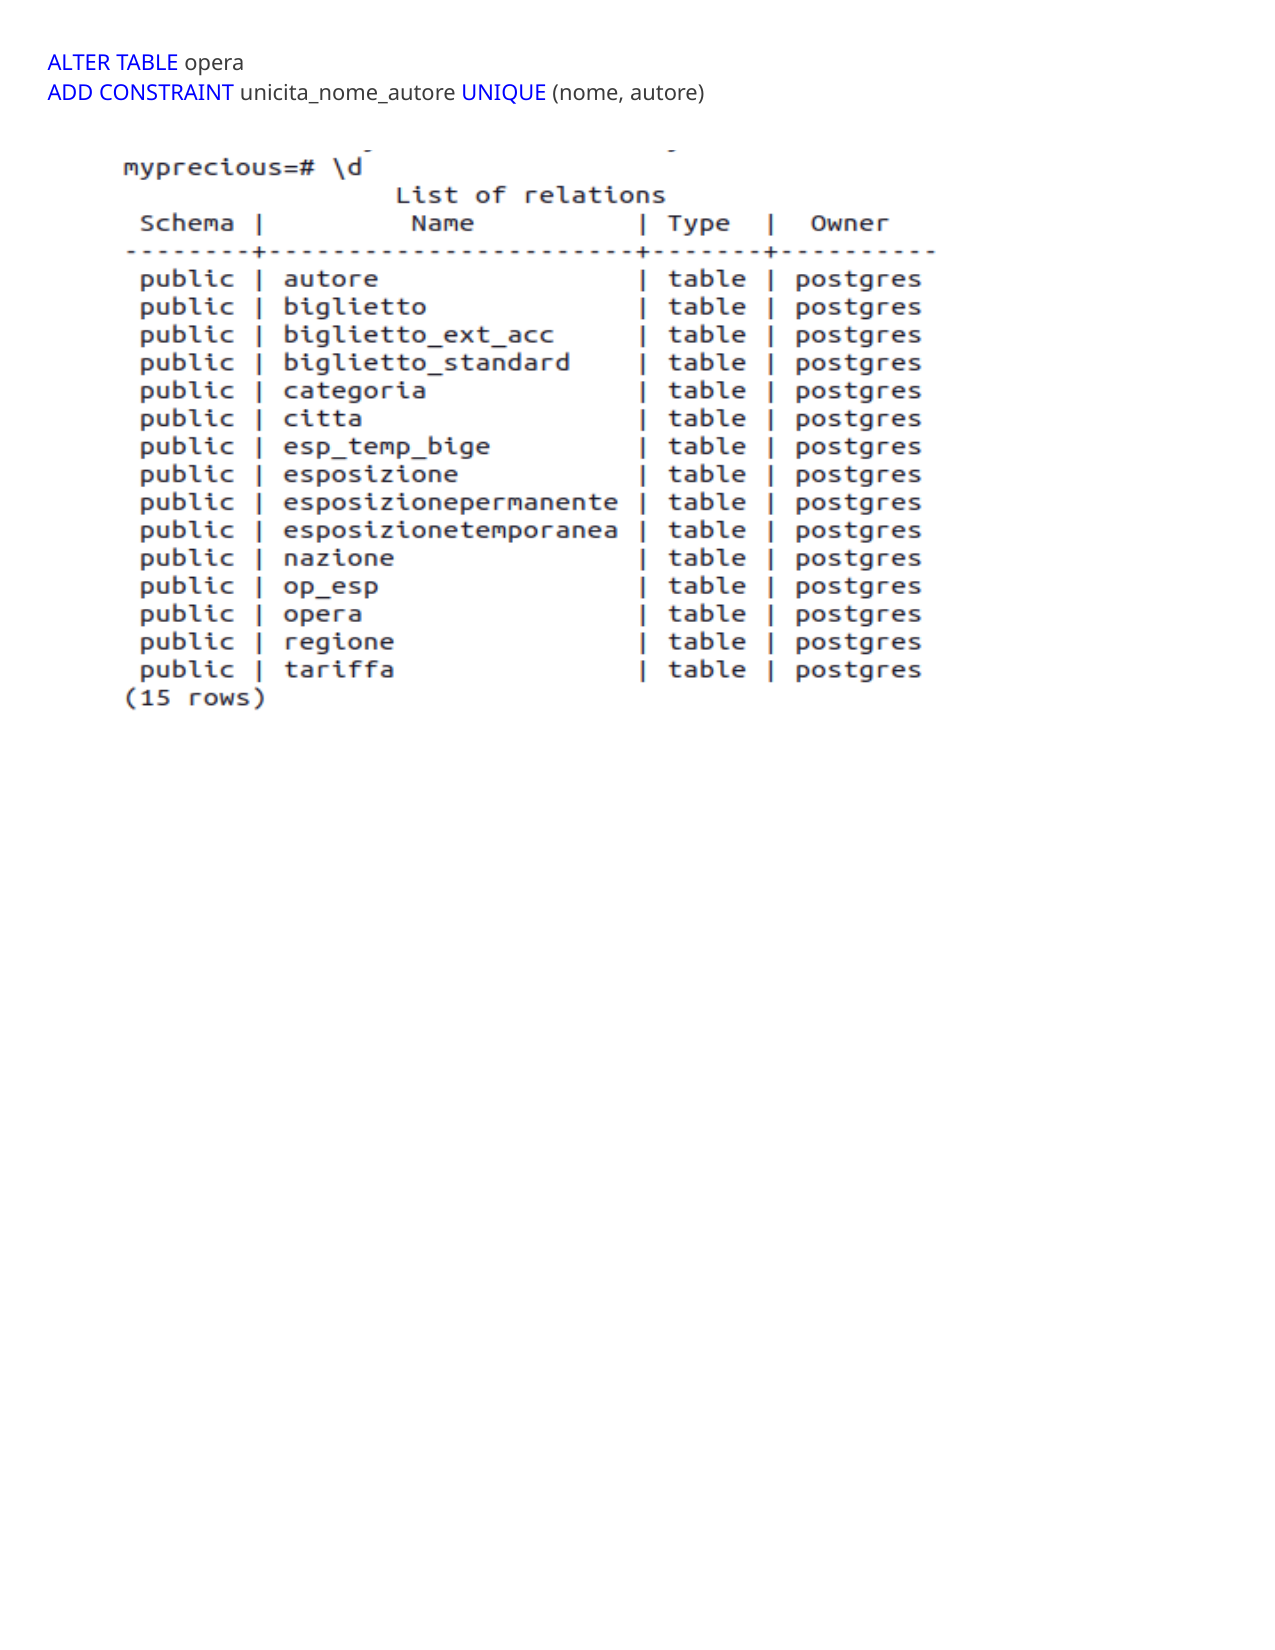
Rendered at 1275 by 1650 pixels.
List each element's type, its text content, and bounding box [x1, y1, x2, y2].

picture [122, 150, 1117, 732]
text ADD CONSTRAINT unicita_nome_autore UNIQUE (nome, autore) [47, 77, 1228, 107]
text ALTER TABLE opera [47, 47, 1228, 77]
